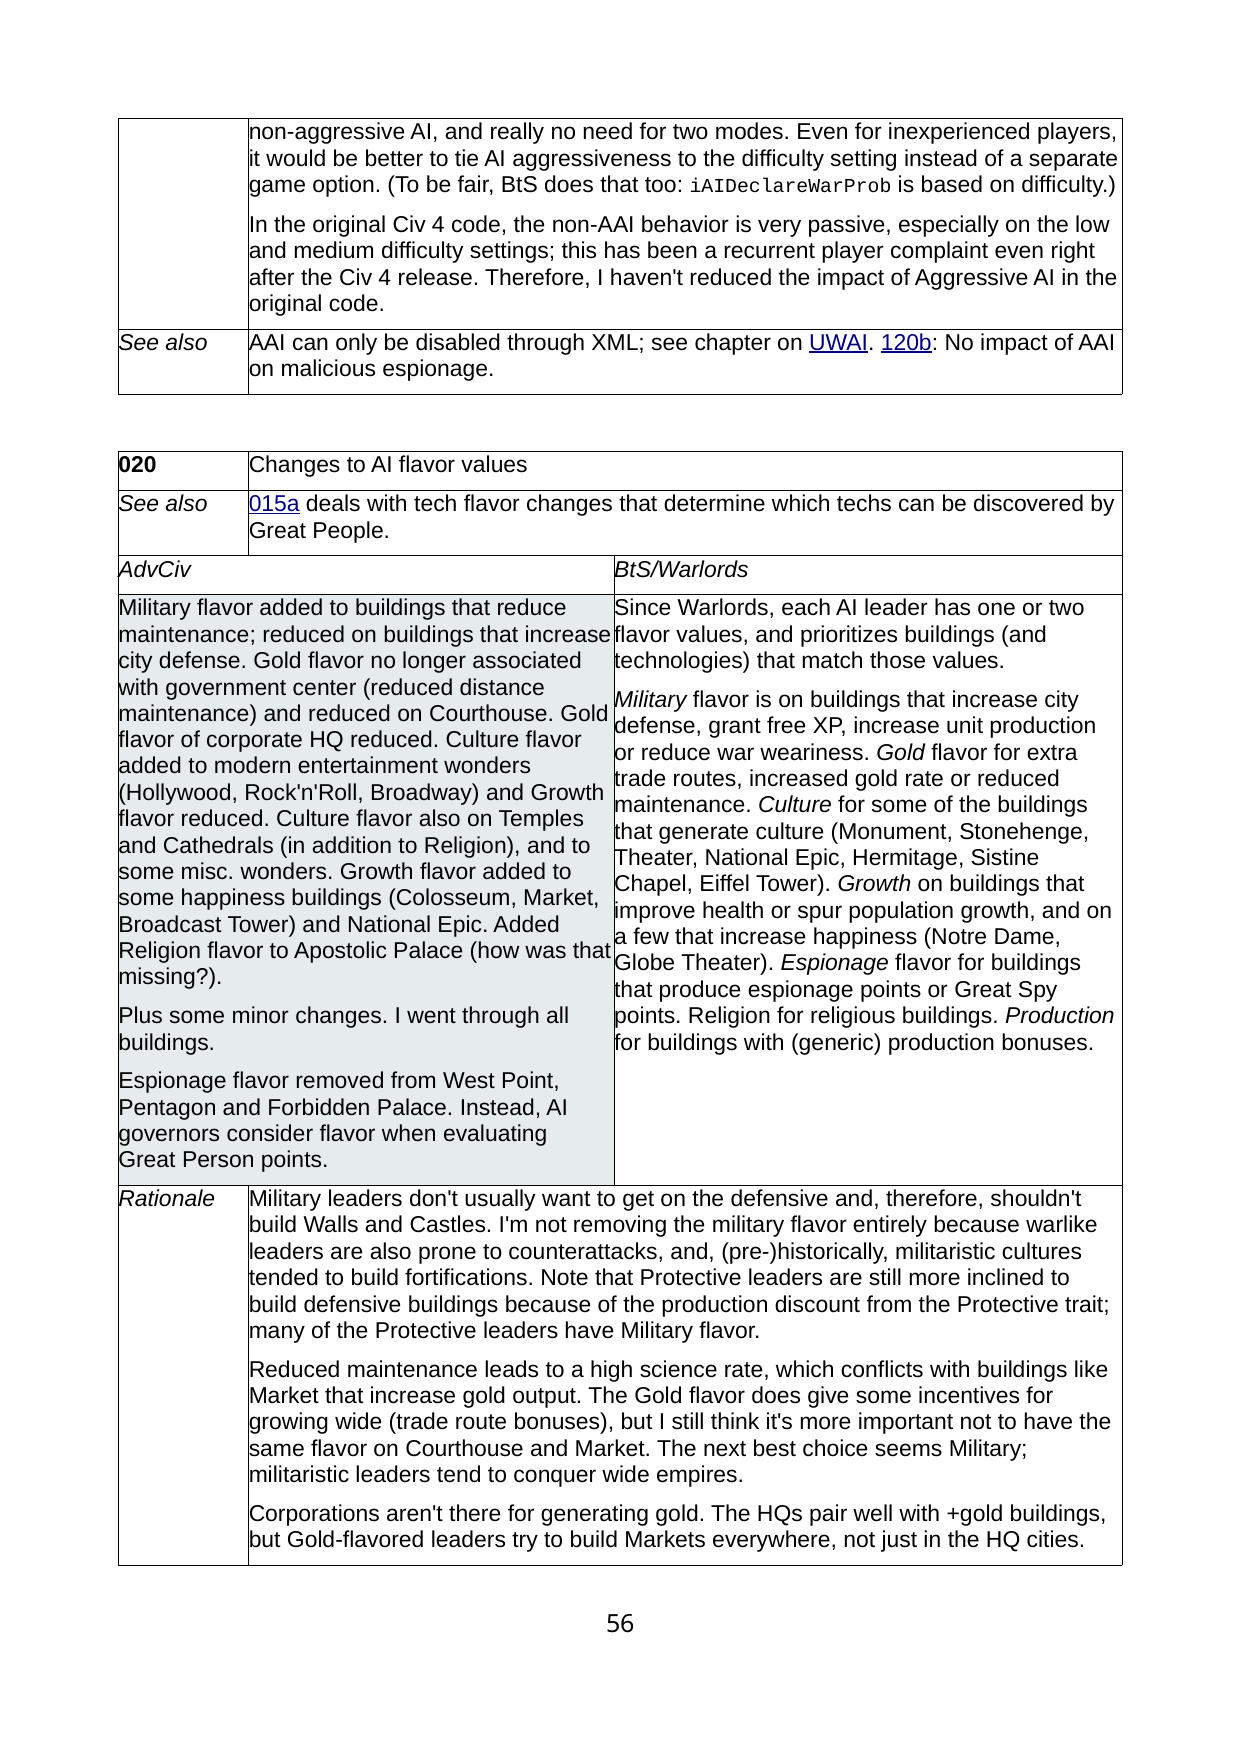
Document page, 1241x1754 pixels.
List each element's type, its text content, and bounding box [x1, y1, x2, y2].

table_cell Military flavor added to buildings that reduce maintenance; reduced on buildings that increase city defense. Gold flavor no longer associated with government center (reduced distance maintenance) and reduced on Courthouse. Gold flavor of corporate HQ reduced. Culture flavor added to modern entertainment wonders (Hollywood, Rock'n'Roll, Broadway) and Growth flavor reduced. Culture flavor also on Temples and Cathedrals (in addition to Religion), and to some misc. wonders. Growth flavor added to some happiness buildings (Colosseum, Market, Broadcast Tower) and National Epic. Added Religion flavor to Apostolic Palace (how was that missing?). Plus some minor changes. I went through all buildings. Espionage flavor removed from West Point, Pentagon and Forbidden Palace. Instead, AI governors consider flavor when evaluating Great Person points. [119, 595, 614, 1185]
table_header Changes to AI flavor values [249, 452, 1122, 490]
table_cell AAI can only be disabled through XML; see chapter on UWAI. 120b: No impact of AAI on malicious espionage. [249, 330, 1122, 394]
table_header 020 [119, 452, 248, 490]
table_cell AdvCiv [119, 556, 614, 594]
table_cell Since Warlords, each AI leader has one or two flavor values, and prioritizes buildings (and technologies) that match those values. Military flavor is on buildings that increase city defense, grant free XP, increase unit production or reduce war weariness. Gold flavor for extra trade routes, increased gold rate or reduced maintenance. Culture for some of the buildings that generate culture (Monument, Stonehenge, Theater, National Epic, Hermitage, Sistine Chapel, Eiffel Tower). Growth on buildings that improve health or spur population growth, and on a few that increase happiness (Notre Dame, Globe Theater). Espionage flavor for buildings that produce espionage points or Great Spy points. Religion for religious buildings. Production for buildings with (generic) production bonuses. [615, 595, 1122, 1185]
table_cell BtS/Warlords [615, 556, 1122, 594]
table_cell See also [119, 491, 248, 555]
table_cell 015a deals with tech flavor changes that determine which techs can be discovered by Great People. [249, 491, 1122, 555]
table_cell See also [119, 330, 248, 394]
table_cell Military leaders don't usually want to get on the defensive and, therefore, shouldn't build Walls and Castles. I'm not removing the military flavor entirely because warlike leaders are also prone to counterattacks, and, (pre-)historically, militaristic cultures tended to build fortifications. Note that Protective leaders are still more inclined to build defensive buildings because of the production discount from the Protective trait; many of the Protective leaders have Military flavor. Reduced maintenance leads to a high science rate, which conflicts with buildings like Market that increase gold output. The Gold flavor does give some incentives for growing wide (trade route bonuses), but I still think it's more important not to have the same flavor on Courthouse and Market. The next best choice seems Military; militaristic leaders tend to conquer wide empires. Corporations aren't there for generating gold. The HQs pair well with +gold buildings, but Gold-flavored leaders try to build Markets everywhere, not just in the HQ cities. [249, 1186, 1122, 1565]
table_cell [119, 119, 248, 328]
table_cell non-aggressive AI, and really no need for two modes. Even for inexperienced players, it would be better to tie AI aggressiveness to the difficulty setting instead of a separate game option. (To be fair, BtS does that too: iAIDeclareWarProb is based on difficulty.) In the original Civ 4 code, the non-AAI behavior is very passive, especially on the low and medium difficulty settings; this has been a recurrent player complaint even right after the Civ 4 release. Therefore, I haven't reduced the impact of Aggressive AI in the original code. [249, 119, 1122, 328]
table_cell Rationale [119, 1186, 248, 1565]
